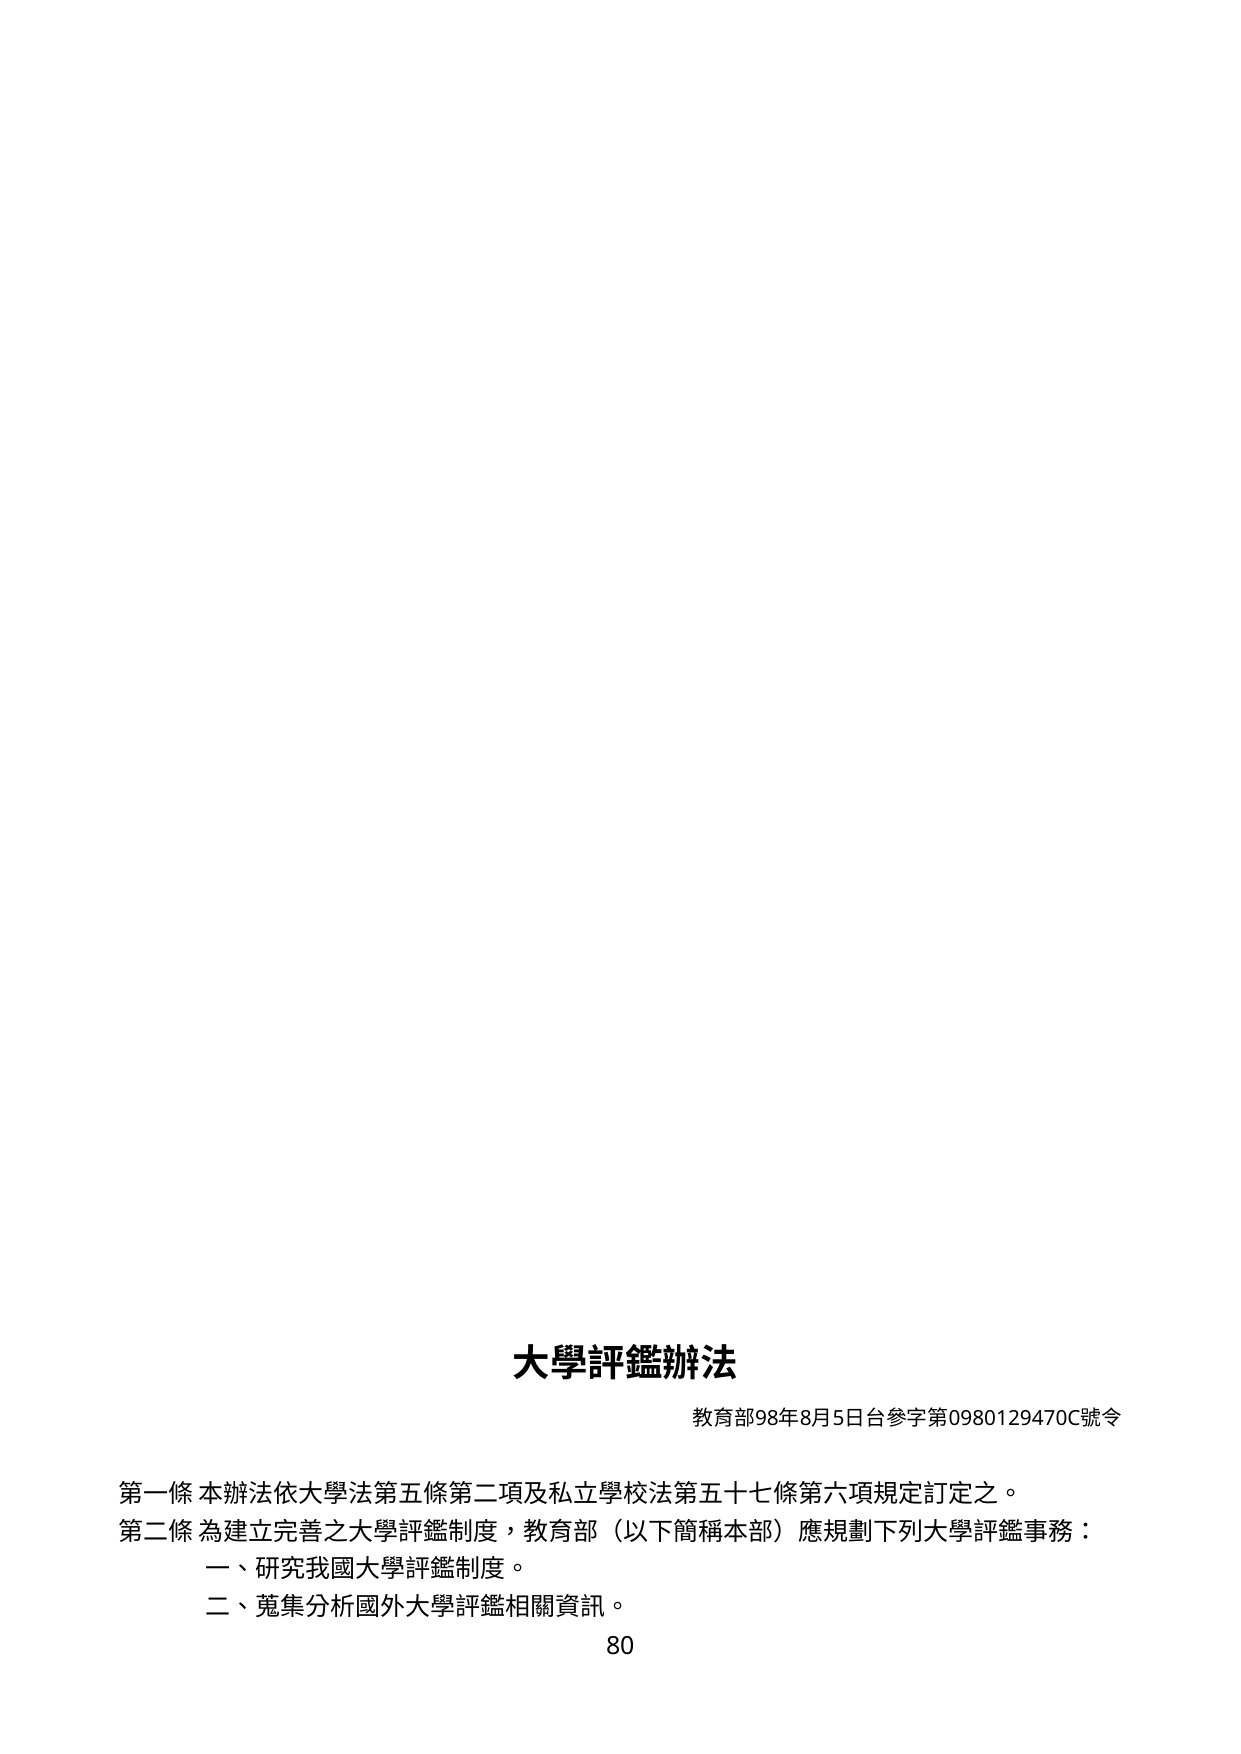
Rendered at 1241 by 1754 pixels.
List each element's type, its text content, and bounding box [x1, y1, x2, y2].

text 第二條 為建立完善之大學評鑑制度，教育部（以下簡稱本部）應規劃下列大學評鑑事務： [118, 1510, 1122, 1548]
text 二、蒐集分析國外大學評鑑相關資訊。 [118, 1585, 1122, 1623]
text 一、研究我國大學評鑑制度。 [118, 1548, 1122, 1585]
text 大學評鑑辦法 [118, 1323, 1122, 1398]
text 第一條 本辦法依大學法第五條第二項及私立學校法第五十七條第六項規定訂定之。 [118, 1473, 1122, 1510]
text 教育部98年8月5日台參字第0980129470C號令 [118, 1398, 1122, 1435]
